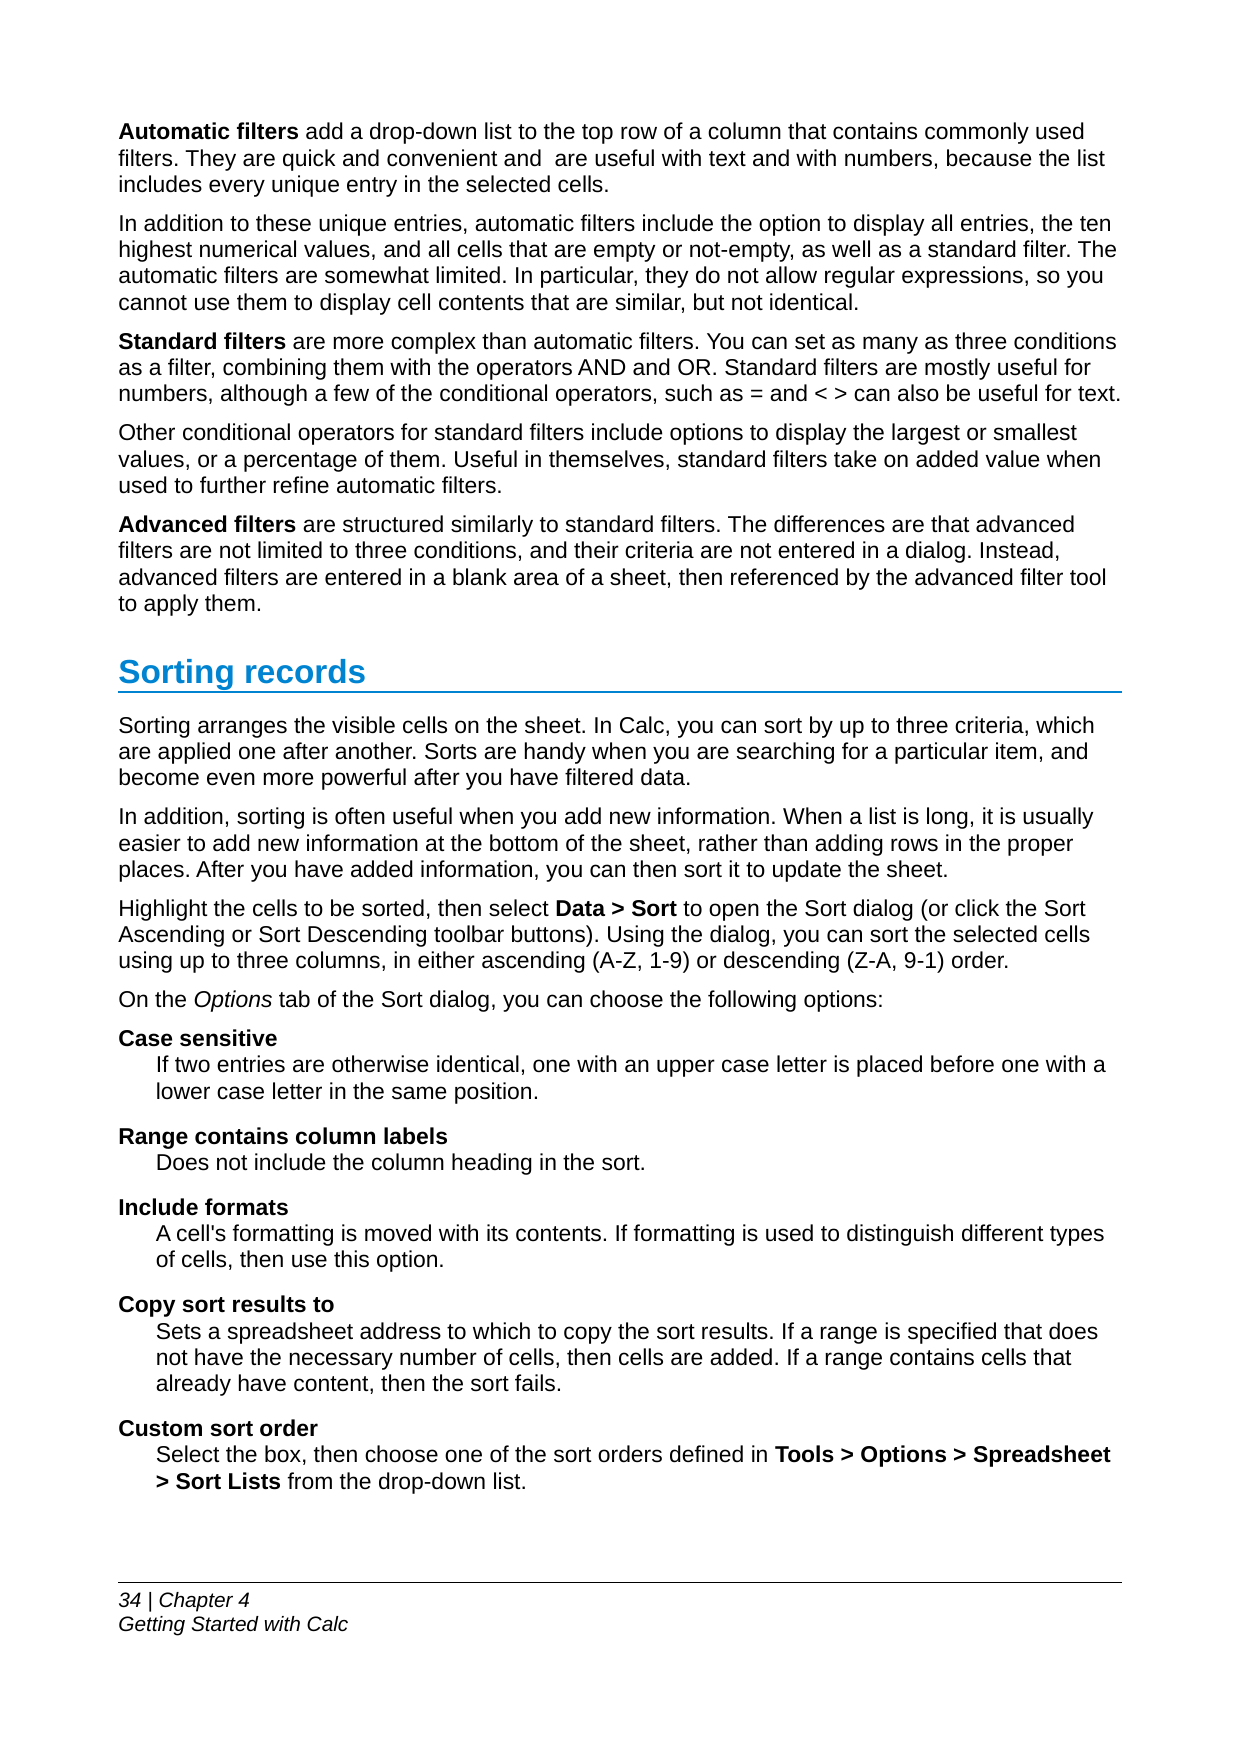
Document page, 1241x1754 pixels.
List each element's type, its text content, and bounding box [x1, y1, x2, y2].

text In addition, sorting is often useful when you add new information. When a list is long, it is usually easier to add new information at the bottom of the sheet, rather than adding rows in the proper places. After you have added information, you can then sort it to update the sheet. [118, 803, 1122, 882]
text A cell's formatting is moved with its contents. If formatting is used to distinguish different types of cells, then use this option. [156, 1220, 1122, 1273]
text Sorting arranges the visible cells on the sheet. In Calc, you can sort by up to three criteria, which are applied one after another. Sorts are handy when you are searching for a particular item, and become even more powerful after you have filtered data. [118, 712, 1122, 791]
text Does not include the column heading in the sort. [156, 1149, 1122, 1175]
text Sets a spreadsheet address to which to copy the sort results. If a range is specified that does not have the necessary number of cells, then cells are added. If a range contains cells that already have content, then the sort fails. [156, 1318, 1122, 1397]
text Advanced filters are structured similarly to standard filters. The differences are that advanced filters are not limited to three conditions, and their criteria are not entered in a dialog. Instead, advanced filters are entered in a blank area of a sheet, then referenced by the advanced filter tool to apply them. [118, 511, 1122, 616]
list On the Options tab of the Sort dialog, you can choose the following options: [118, 986, 1122, 1013]
text Range contains column labels [118, 1123, 1122, 1149]
text Copy sort results to [118, 1291, 1122, 1318]
text Automatic filters add a drop-down list to the top row of a column that contains commonly used filters. They are quick and convenient and are useful with text and with numbers, because the list includes every unique entry in the selected cells. [118, 118, 1122, 197]
text Other conditional operators for standard filters include options to display the largest or smallest values, or a percentage of them. Useful in themselves, standard filters take on added value when used to further refine automatic filters. [118, 419, 1122, 498]
text Case sensitive [118, 1025, 1122, 1051]
text Select the box, then choose one of the sort orders defined in Tools > Options > Spreadsheet > Sort Lists from the drop-down list. [156, 1441, 1122, 1494]
subtitle Sorting records [118, 652, 1122, 691]
text In addition to these unique entries, automatic filters include the option to display all entries, the ten highest numerical values, and all cells that are empty or not-empty, as well as a standard filter. The automatic filters are somewhat limited. In particular, they do not allow regular expressions, so you cannot use them to display cell contents that are similar, but not identical. [118, 210, 1122, 315]
text Custom sort order [118, 1415, 1122, 1441]
text Include formats [118, 1194, 1122, 1220]
text Standard filters are more complex than automatic filters. You can set as many as three conditions as a filter, combining them with the operators AND and OR. Standard filters are mostly useful for numbers, although a few of the conditional operators, such as = and < > can also be useful for text. [118, 328, 1122, 407]
text If two entries are otherwise identical, one with an upper case letter is placed before one with a lower case letter in the same position. [156, 1051, 1122, 1104]
text Highlight the cells to be sorted, then select Data > Sort to open the Sort dialog (or click the Sort Ascending or Sort Descending toolbar buttons). Using the dialog, you can sort the selected cells using up to three columns, in either ascending (A-Z, 1-9) or descending (Z-A, 9-1) order. [118, 895, 1122, 974]
